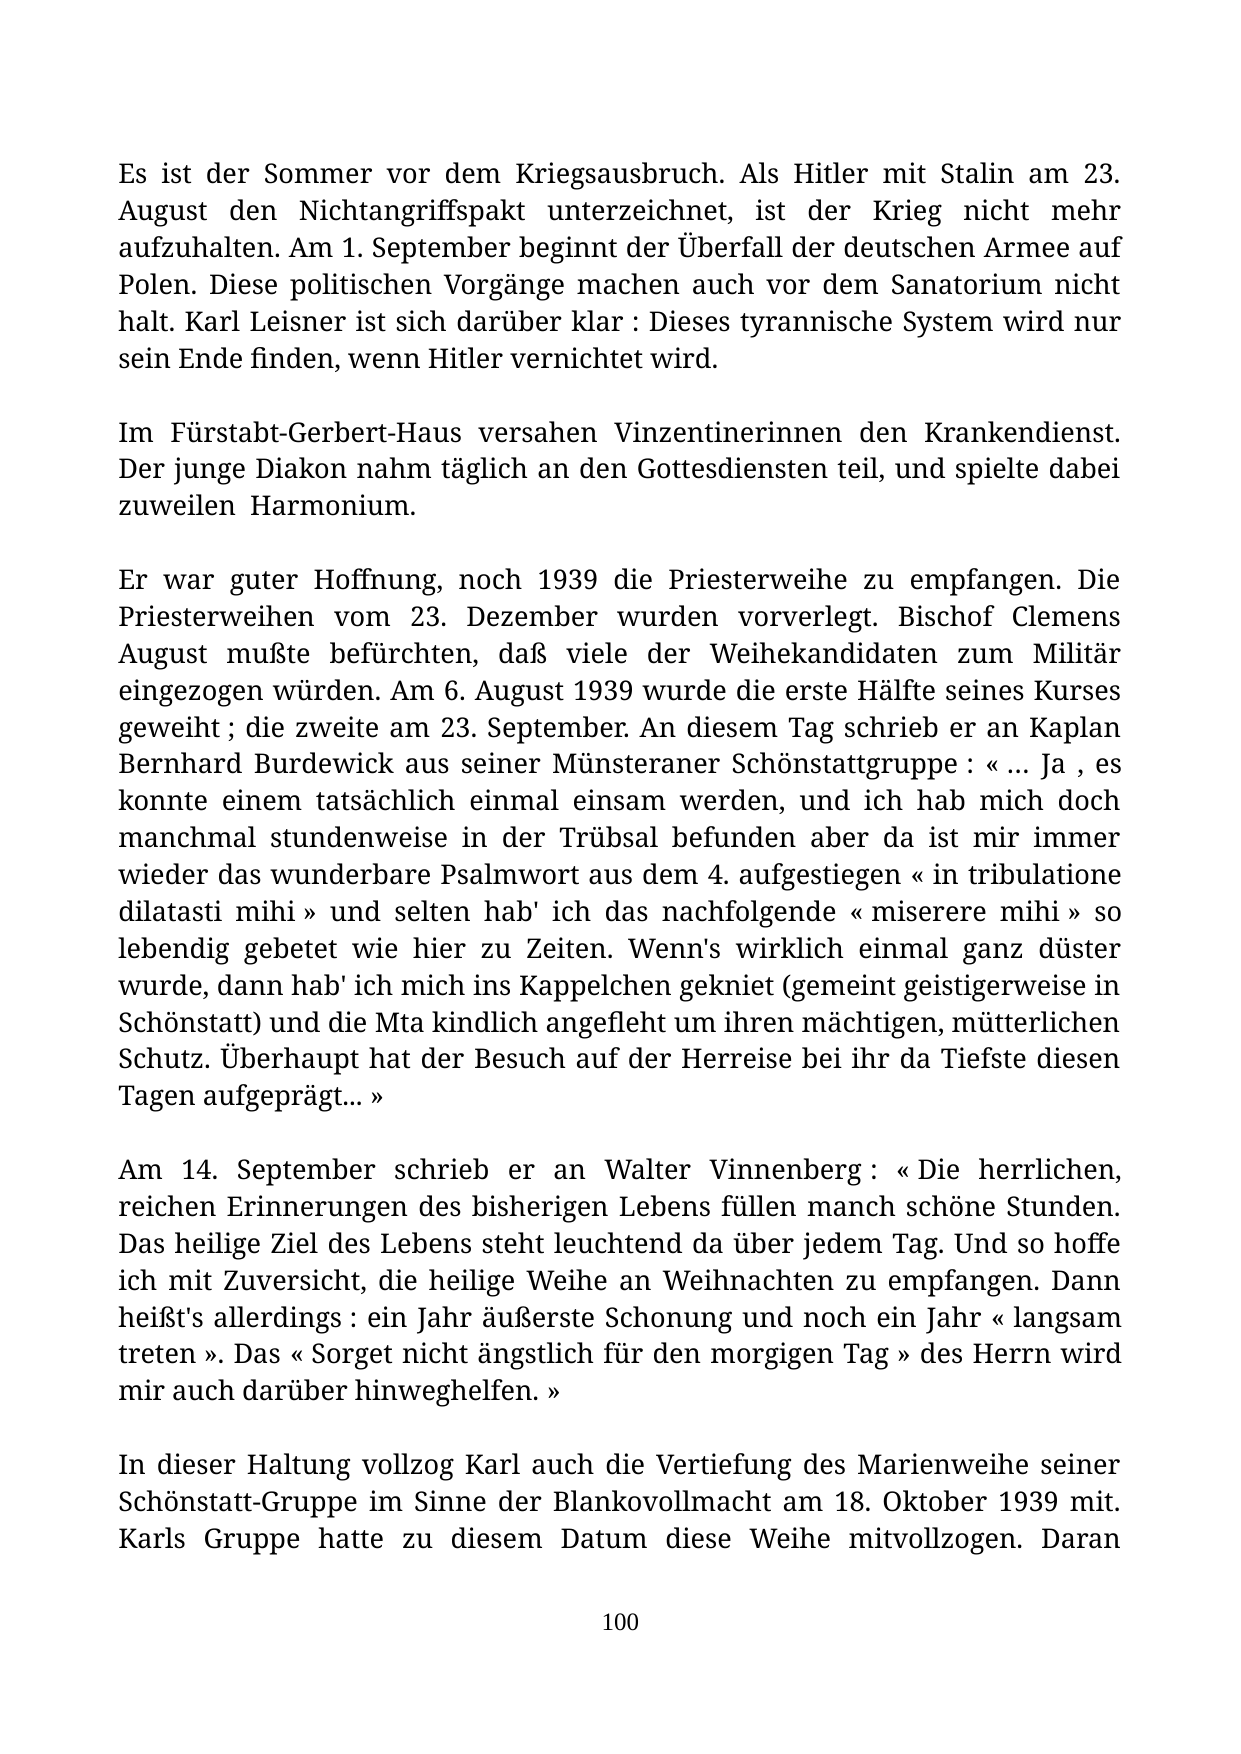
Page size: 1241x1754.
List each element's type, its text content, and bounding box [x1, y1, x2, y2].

text Im Fürstabt-Gerbert-Haus versahen Vinzentinerinnen den Krankendienst. Der junge Diakon nahm täglich an den Gottesdiensten teil, und spielte dabei zuweilen Harmonium. [118, 413, 1122, 524]
text Es ist der Sommer vor dem Kriegsausbruch. Als Hitler mit Stalin am 23. August den Nichtangriffspakt unterzeichnet, ist der Krieg nicht mehr aufzuhalten. Am 1. September beginnt der Überfall der deutschen Armee auf Polen. Diese politischen Vorgänge machen auch vor dem Sanatorium nicht halt. Karl Leisner ist sich darüber klar : Dieses tyrannische System wird nur sein Ende finden, wenn Hitler vernichtet wird. [118, 155, 1122, 376]
text Am 14. September schrieb er an Walter Vinnenberg : « Die herrlichen, reichen Erinnerungen des bisherigen Lebens füllen manch schöne Stunden. Das heilige Ziel des Lebens steht leuchtend da über jedem Tag. Und so hoffe ich mit Zuversicht, die heilige Weihe an Weihnachten zu empfangen. Dann heißt's allerdings : ein Jahr äußerste Schonung und noch ein Jahr « langsam treten ». Das « Sorget nicht ängstlich für den morgigen Tag » des Herrn wird mir auch darüber hinweghelfen. » [118, 1151, 1122, 1409]
text In dieser Haltung vollzog Karl auch die Vertiefung des Marienweihe seiner Schönstatt-Gruppe im Sinne der Blankovollmacht am 18. Oktober 1939 mit. Karls Gruppe hatte zu diesem Datum diese Weihe mitvollzogen. Daran [118, 1446, 1122, 1556]
text Er war guter Hoffnung, noch 1939 die Priesterweihe zu empfangen. Die Priesterweihen vom 23. Dezember wurden vorverlegt. Bischof Clemens August mußte befürchten, daß viele der Weihekandidaten zum Militär eingezogen würden. Am 6. August 1939 wurde die erste Hälfte seines Kurses geweiht ; die zweite am 23. September. An diesem Tag schrieb er an Kaplan Bernhard Burdewick aus seiner Münsteraner Schönstattgruppe : « … Ja , es konnte einem tatsächlich einmal einsam werden, und ich hab mich doch manchmal stundenweise in der Trübsal befunden aber da ist mir immer wieder das wunderbare Psalmwort aus dem 4. aufgestiegen « in tribulatione dilatasti mihi » und selten hab' ich das nachfolgende « miserere mihi » so lebendig gebetet wie hier zu Zeiten. Wenn's wirklich einmal ganz düster wurde, dann hab' ich mich ins Kappelchen gekniet (gemeint geistigerweise in Schönstatt) und die Mta kindlich angefleht um ihren mächtigen, mütterlichen Schutz. Überhaupt hat der Besuch auf der Herreise bei ihr da Tiefste diesen Tagen aufgeprägt... » [118, 561, 1122, 1114]
